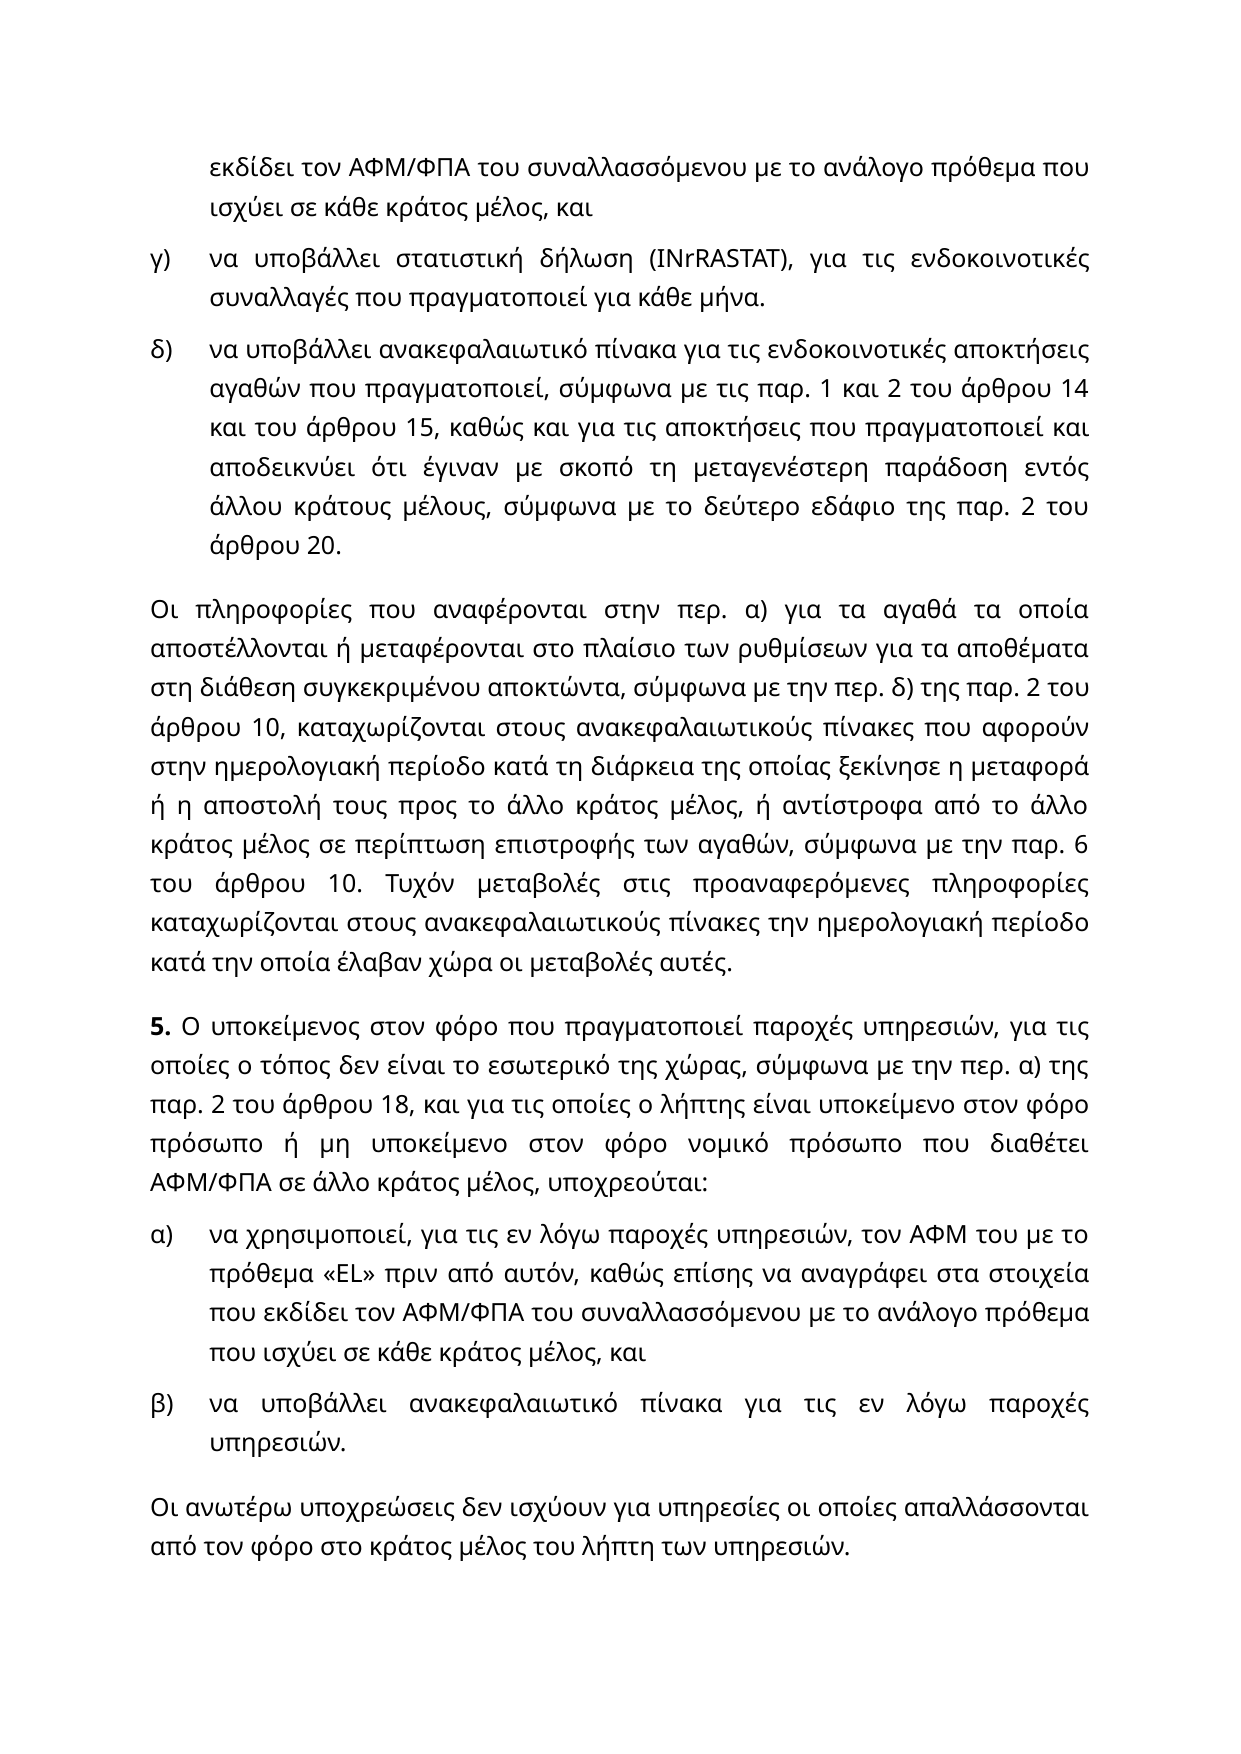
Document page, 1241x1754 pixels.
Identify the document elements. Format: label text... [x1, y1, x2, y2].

text 5. Ο υποκείμενος στον φόρο που πραγματοποιεί παροχές υπηρεσιών, για τις οποίες ο τόπος δεν είναι το εσωτερικό της χώρας, σύμφωνα με την περ. α) της παρ. 2 του άρθρου 18, και για τις οποίες ο λήπτης είναι υποκείμενο στον φόρο πρόσωπο ή μη υποκείμενο στον φόρο νομικό πρόσωπο που διαθέτει ΑΦΜ/ΦΠΑ σε άλλο κράτος μέλος, υποχρεούται: [150, 1008, 1090, 1199]
list εκδίδει τον ΑΦΜ/ΦΠΑ του συναλλασσόμενου με το ανάλογο πρόθεμα που ισχύει σε κάθε κράτος μέλος, και [150, 150, 1090, 223]
list β) να υποβάλλει ανακεφαλαιωτικό πίνακα για τις εν λόγω παροχές υπηρεσιών. [150, 1386, 1090, 1459]
list δ) να υποβάλλει ανακεφαλαιωτικό πίνακα για τις ενδοκοινοτικές αποκτήσεις αγαθών που πραγματοποιεί, σύμφωνα με τις παρ. 1 και 2 του άρθρου 14 και του άρθρου 15, καθώς και για τις αποκτήσεις που πραγματοποιεί και αποδεικνύει ότι έγιναν με σκοπό τη μεταγενέστερη παράδοση εντός άλλου κράτους μέλους, σύμφωνα με το δεύτερο εδάφιο της παρ. 2 του άρθρου 20. [150, 332, 1090, 562]
text Οι πληροφορίες που αναφέρονται στην περ. α) για τα αγαθά τα οποία αποστέλλονται ή μεταφέρονται στο πλαίσιο των ρυθμίσεων για τα αποθέματα στη διάθεση συγκεκριμένου αποκτώντα, σύμφωνα με την περ. δ) της παρ. 2 του άρθρου 10, καταχωρίζονται στους ανακεφαλαιωτικούς πίνακες που αφορούν στην ημερολογιακή περίοδο κατά τη διάρκεια της οποίας ξεκίνησε η μεταφορά ή η αποστολή τους προς το άλλο κράτος μέλος, ή αντίστροφα από το άλλο κράτος μέλος σε περίπτωση επιστροφής των αγαθών, σύμφωνα με την παρ. 6 του άρθρου 10. Τυχόν μεταβολές στις προαναφερόμενες πληροφορίες καταχωρίζονται στους ανακεφαλαιωτικούς πίνακες την ημερολογιακή περίοδο κατά την οποία έλαβαν χώρα οι μεταβολές αυτές. [150, 592, 1090, 978]
list α) να χρησιμοποιεί, για τις εν λόγω παροχές υπηρεσιών, τον ΑΦΜ του με το πρόθεμα «EL» πριν από αυτόν, καθώς επίσης να αναγράφει στα στοιχεία που εκδίδει τον ΑΦΜ/ΦΠΑ του συναλλασσόμενου με το ανάλογο πρόθεμα που ισχύει σε κάθε κράτος μέλος, και [150, 1217, 1090, 1368]
list γ) να υποβάλλει στατιστική δήλωση (INrRASTAT), για τις ενδοκοινοτικές συναλλαγές που πραγματοποιεί για κάθε μήνα. [150, 241, 1090, 314]
text Οι ανωτέρω υποχρεώσεις δεν ισχύουν για υπηρεσίες οι οποίες απαλλάσσονται από τον φόρο στο κράτος μέλος του λήπτη των υπηρεσιών. [150, 1489, 1090, 1562]
